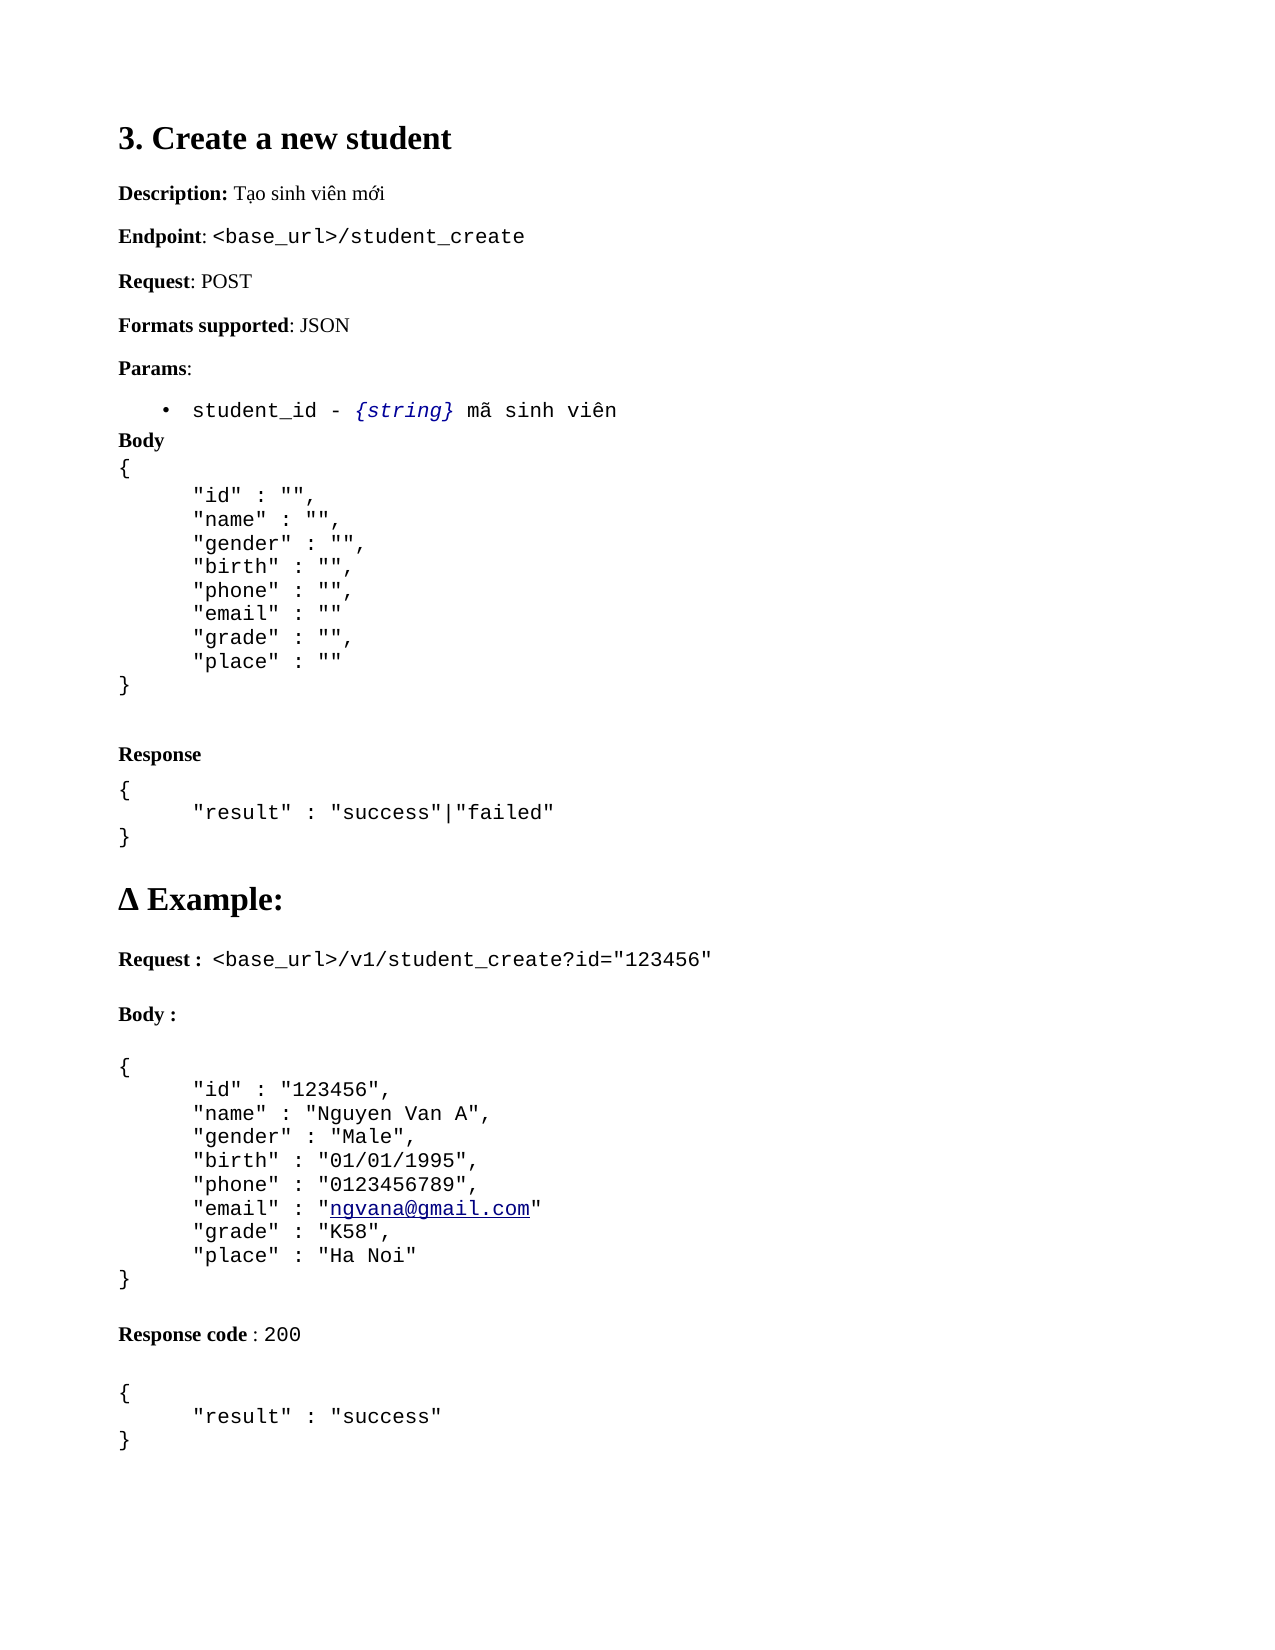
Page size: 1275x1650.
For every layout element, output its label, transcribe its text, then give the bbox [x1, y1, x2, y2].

text "email" : "" [118, 603, 1157, 627]
text "birth" : "01/01/1995", [118, 1150, 1157, 1174]
text { [118, 1056, 1157, 1079]
text "result" : "success"|"failed" [118, 802, 1157, 826]
text "id" : "123456", [118, 1079, 1157, 1103]
text "birth" : "", [118, 556, 1157, 580]
text "name" : "Nguyen Van A", [118, 1103, 1157, 1127]
list student_id - {string} mã sinh viên [162, 400, 1157, 423]
text } [118, 1268, 1157, 1292]
text Params: [118, 356, 1157, 380]
text } [118, 674, 1157, 698]
text "gender" : "Male", [118, 1127, 1157, 1150]
text Request : <base_url>/v1/student_create?id="123456" [118, 947, 1157, 973]
text Description: Tạo sinh viên mới [118, 181, 1157, 204]
text } [118, 1429, 1157, 1453]
text "name" : "", [118, 509, 1157, 532]
text Formats supported: JSON [118, 313, 1157, 337]
text "grade" : "K58", [118, 1221, 1157, 1245]
text "result" : "success" [118, 1406, 1157, 1429]
text "place" : "" [118, 651, 1157, 674]
text Request: POST [118, 269, 1157, 293]
text "grade" : "", [118, 627, 1157, 651]
text { [118, 779, 1157, 802]
subtitle Response [118, 742, 1157, 766]
text Body [118, 428, 1157, 452]
text Endpoint: <base_url>/student_create [118, 224, 1157, 250]
text Body : [118, 1002, 1157, 1026]
text "place" : "Ha Noi" [118, 1245, 1157, 1268]
text "phone" : "0123456789", [118, 1174, 1157, 1197]
text ∆ Example: [118, 879, 1157, 917]
text { [118, 1382, 1157, 1406]
text } [118, 826, 1157, 849]
text "email" : "ngvana@gmail.com" [118, 1197, 1157, 1221]
text "gender" : "", [118, 532, 1157, 556]
text "id" : "", [118, 485, 1157, 509]
text 3. Create a new student [118, 118, 1157, 156]
text "phone" : "", [118, 580, 1157, 603]
text Response code : 200 [118, 1322, 1157, 1347]
text { [118, 457, 1157, 481]
